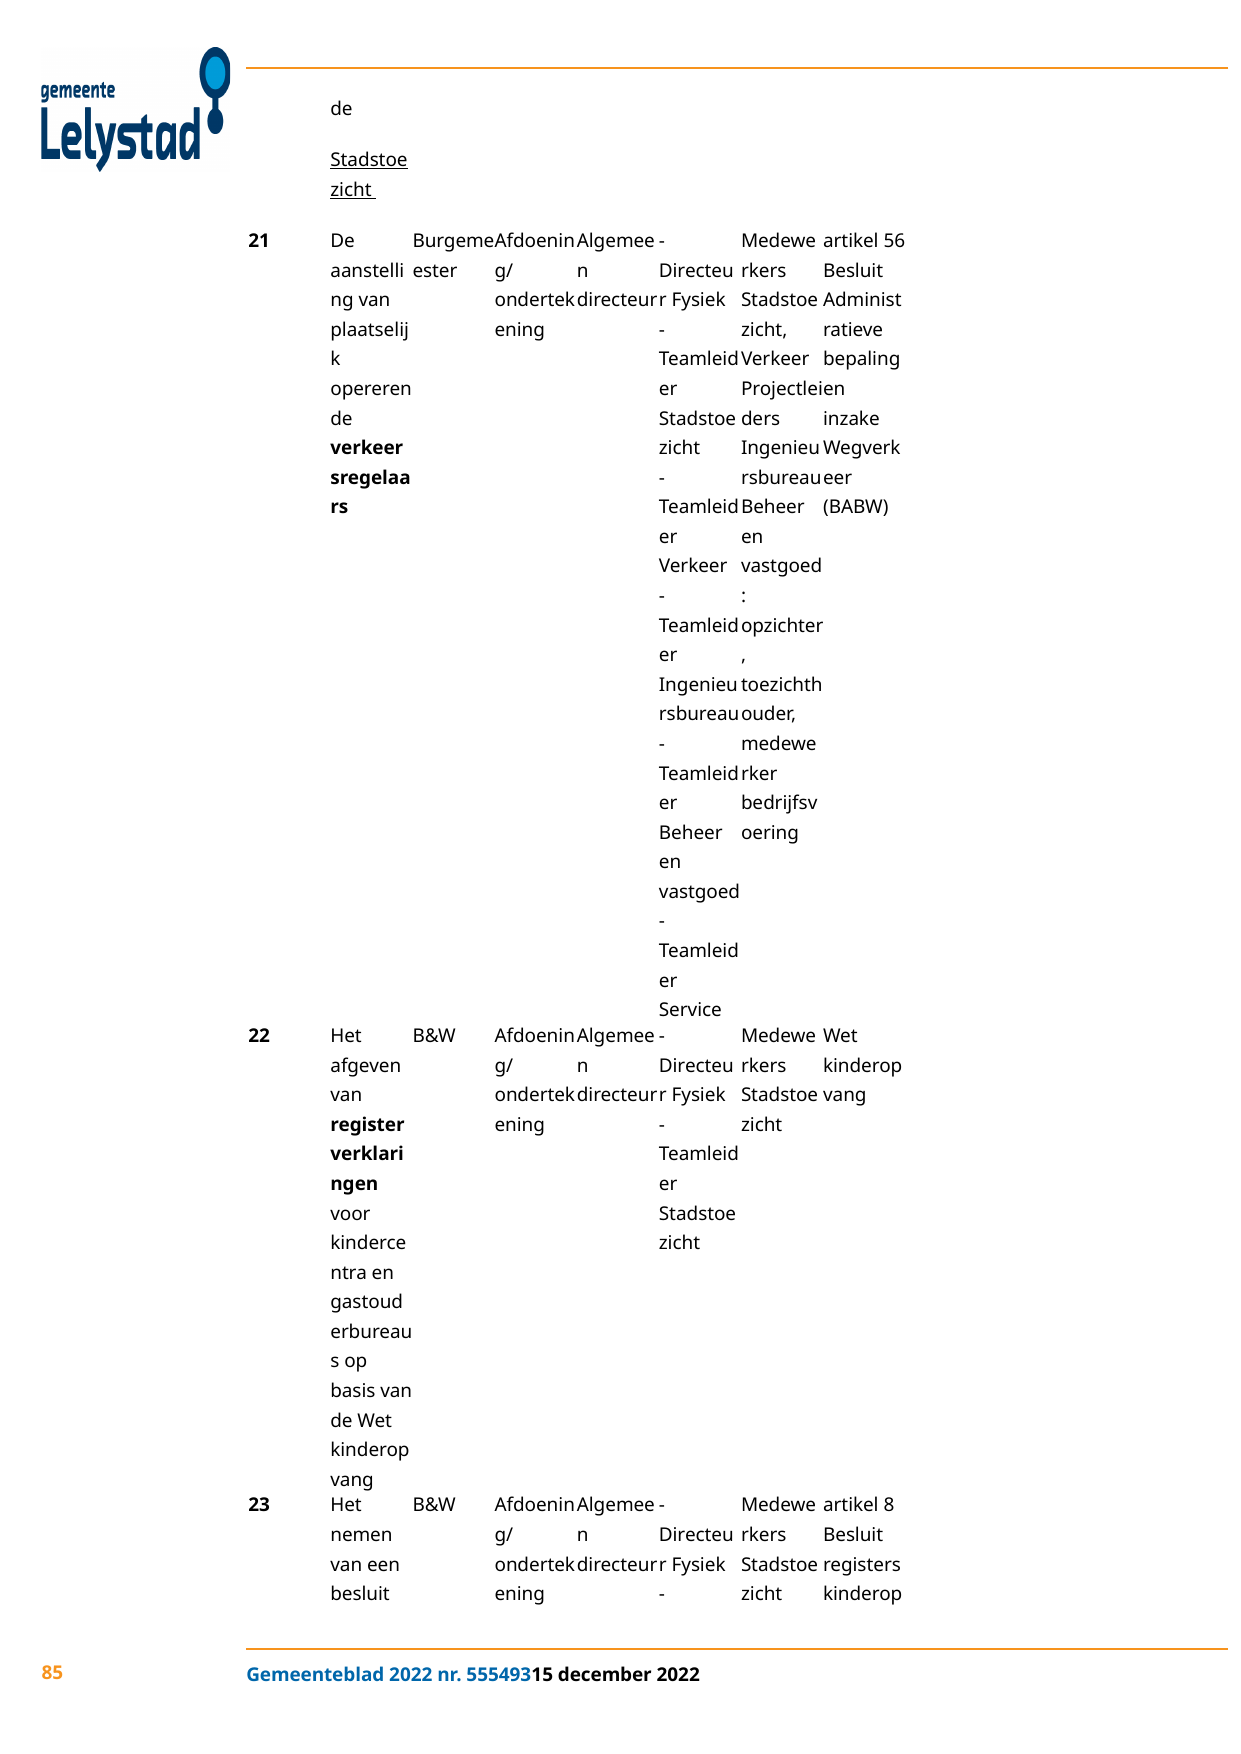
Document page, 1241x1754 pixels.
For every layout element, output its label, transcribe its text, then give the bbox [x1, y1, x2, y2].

table_cell [248, 95, 330, 121]
table_cell [1069, 95, 1152, 121]
table_cell [905, 121, 987, 146]
table_cell Algemeen directeur [577, 227, 659, 1022]
table_cell [823, 121, 905, 146]
table_cell [987, 1492, 1069, 1606]
table_cell [330, 121, 412, 146]
picture [41, 47, 231, 172]
table_cell [1069, 227, 1152, 1022]
table_cell [741, 121, 823, 146]
table_cell Stadstoezicht [330, 146, 412, 202]
table_cell de [330, 95, 412, 121]
table_cell B&W [412, 1022, 494, 1492]
table_cell Algemeen directeur [577, 1022, 659, 1492]
table_cell [905, 1492, 987, 1606]
table_cell [577, 202, 659, 227]
table_cell 21 [248, 227, 330, 1022]
table_cell [659, 121, 741, 146]
table_cell [1069, 202, 1152, 227]
table_cell [412, 121, 494, 146]
table_cell [905, 227, 987, 1022]
table_cell [1069, 121, 1152, 146]
table_cell Afdoening/ondertekening [494, 1022, 577, 1492]
table_cell [494, 95, 577, 121]
table_cell [248, 202, 330, 227]
table_cell [1069, 1022, 1152, 1492]
table_cell [412, 202, 494, 227]
table_cell [1069, 146, 1152, 202]
table_cell [905, 95, 987, 121]
table_cell [330, 202, 412, 227]
table_cell [577, 146, 659, 202]
table_cell 22 [248, 1022, 330, 1492]
table_cell [494, 121, 577, 146]
table_cell De aanstelling van plaatselijk opererende verkeersregelaars [330, 227, 412, 1022]
table_cell [248, 121, 330, 146]
table_cell Medewerkers Stadstoezicht, Verkeer Projectleiders Ingenieursbureau Beheer en vastgoed: opzichter, toezichthouder, medewerker bedrijfsvoering [741, 227, 823, 1022]
table_cell Burgemeester [412, 227, 494, 1022]
table_cell - Directeur Fysiek - Teamleider Stadstoezicht [659, 1022, 741, 1492]
table_cell [248, 146, 330, 202]
table_cell [1069, 1492, 1152, 1606]
table_cell [741, 146, 823, 202]
table_cell [741, 95, 823, 121]
table_cell [659, 95, 741, 121]
table_cell [905, 1022, 987, 1492]
table_cell [577, 121, 659, 146]
table_cell [823, 202, 905, 227]
table_cell artikel 8 Besluit registers kinderop [823, 1492, 905, 1606]
table_cell [987, 227, 1069, 1022]
table_cell [987, 95, 1069, 121]
table_cell [412, 146, 494, 202]
table_cell - Directeur Fysiek [659, 1492, 741, 1606]
table_cell [494, 146, 577, 202]
table_cell - Directeur Fysiek - Teamleider Stadstoezicht - Teamleider Verkeer - Teamleider Ingenieursbureau - Teamleider Beheer en vastgoed - Teamleider Service [659, 227, 741, 1022]
table_cell Wet kinderopvang [823, 1022, 905, 1492]
table_cell [659, 202, 741, 227]
table_cell [577, 95, 659, 121]
table_cell [741, 202, 823, 227]
table_cell Afdoening/ondertekening [494, 1492, 577, 1606]
table_cell [494, 202, 577, 227]
table_cell artikel 56 Besluit Administratieve bepalingen inzake Wegverkeer (BABW) [823, 227, 905, 1022]
table_cell Medewerkers Stadstoezicht [741, 1492, 823, 1606]
table_cell [905, 146, 987, 202]
table_cell [905, 202, 987, 227]
table_cell Het nemen van een besluit [330, 1492, 412, 1606]
table_cell [987, 146, 1069, 202]
table_cell B&W [412, 1492, 494, 1606]
table_cell [659, 146, 741, 202]
table_cell Het afgeven van registerverklaringen voor kindercentra en gastouderbureaus op basis van de Wet kinderopvang [330, 1022, 412, 1492]
table_cell Algemeen directeur [577, 1492, 659, 1606]
table_cell [823, 95, 905, 121]
table_cell 23 [248, 1492, 330, 1606]
table_cell [823, 146, 905, 202]
table_cell [987, 1022, 1069, 1492]
table_cell Medewerkers Stadstoezicht [741, 1022, 823, 1492]
table_cell [987, 121, 1069, 146]
table_cell [987, 202, 1069, 227]
table_cell [412, 95, 494, 121]
table_cell Afdoening/ondertekening [494, 227, 577, 1022]
